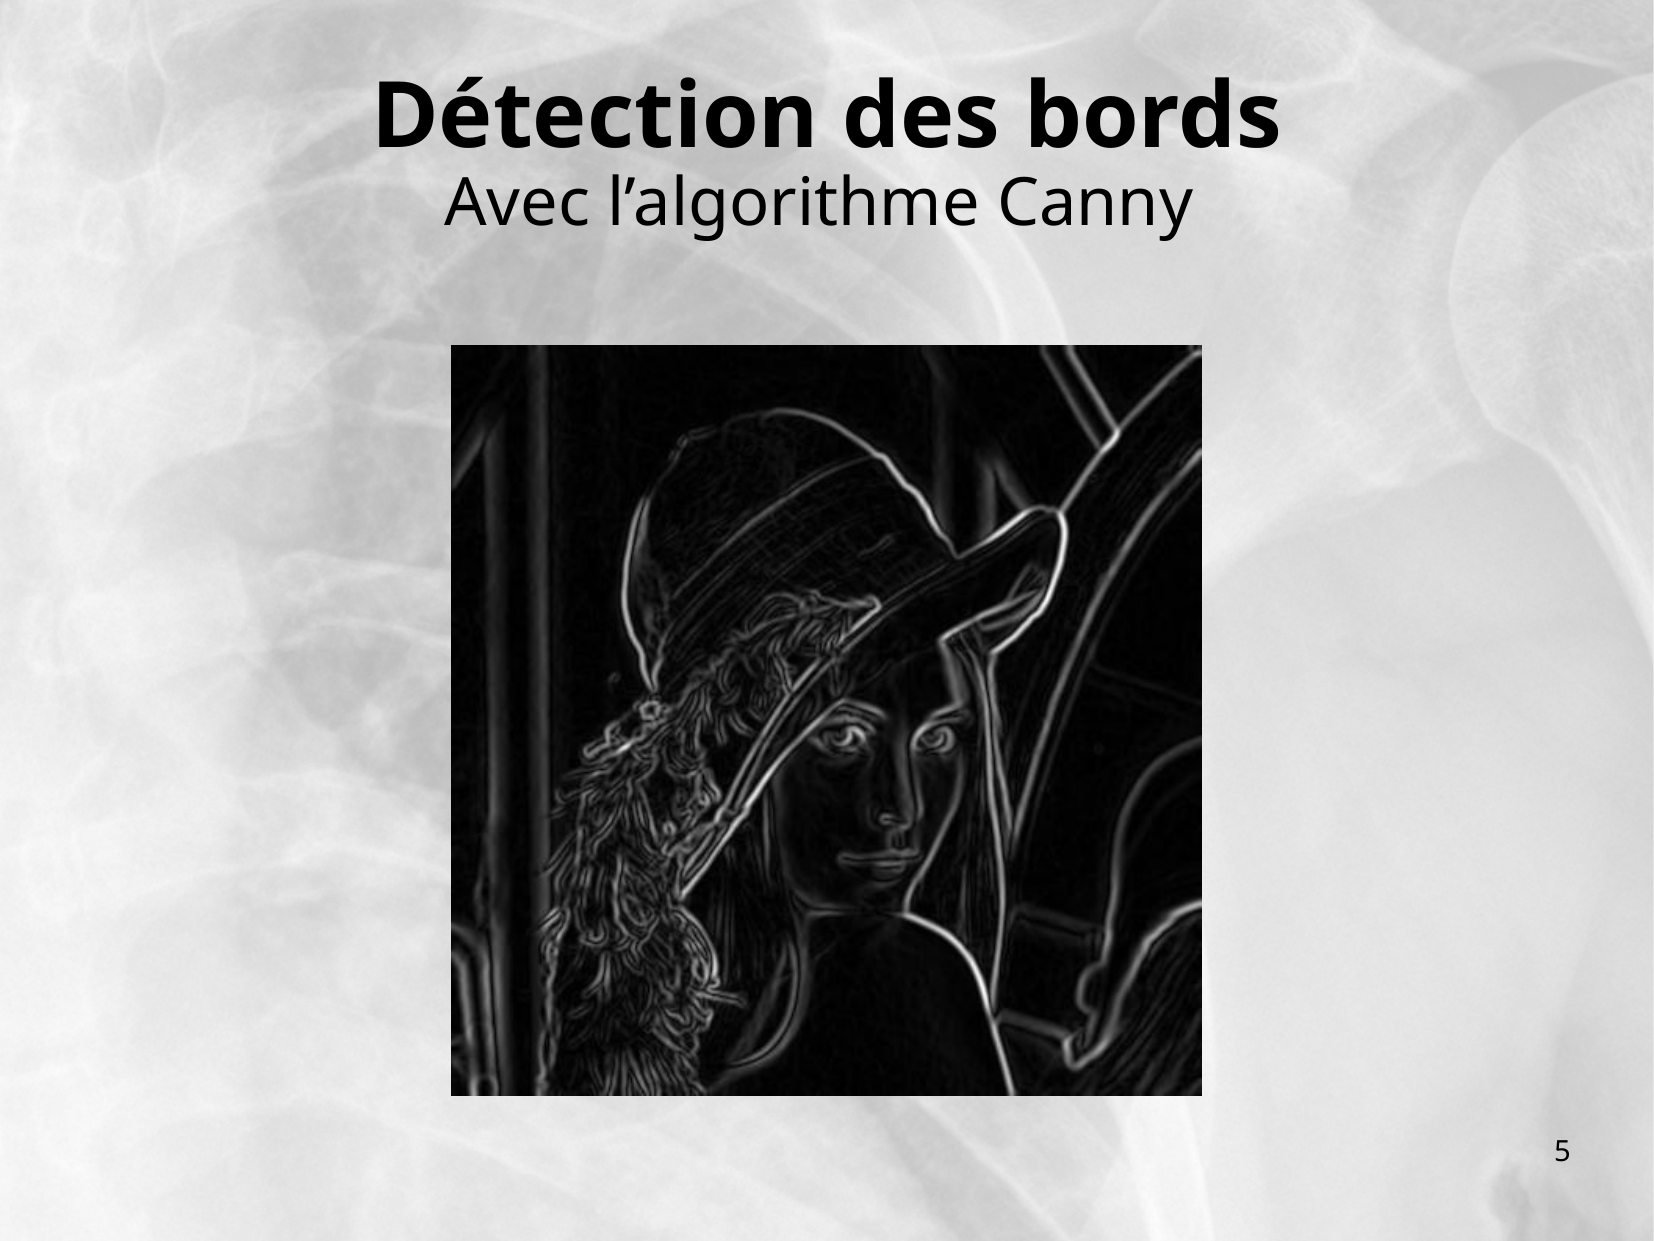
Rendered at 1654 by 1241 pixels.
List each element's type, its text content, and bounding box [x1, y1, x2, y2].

list Avec l’algorithme Canny [75, 153, 1564, 239]
title Détection des bords [82, 8, 1571, 216]
picture [0, 0, 1654, 1241]
